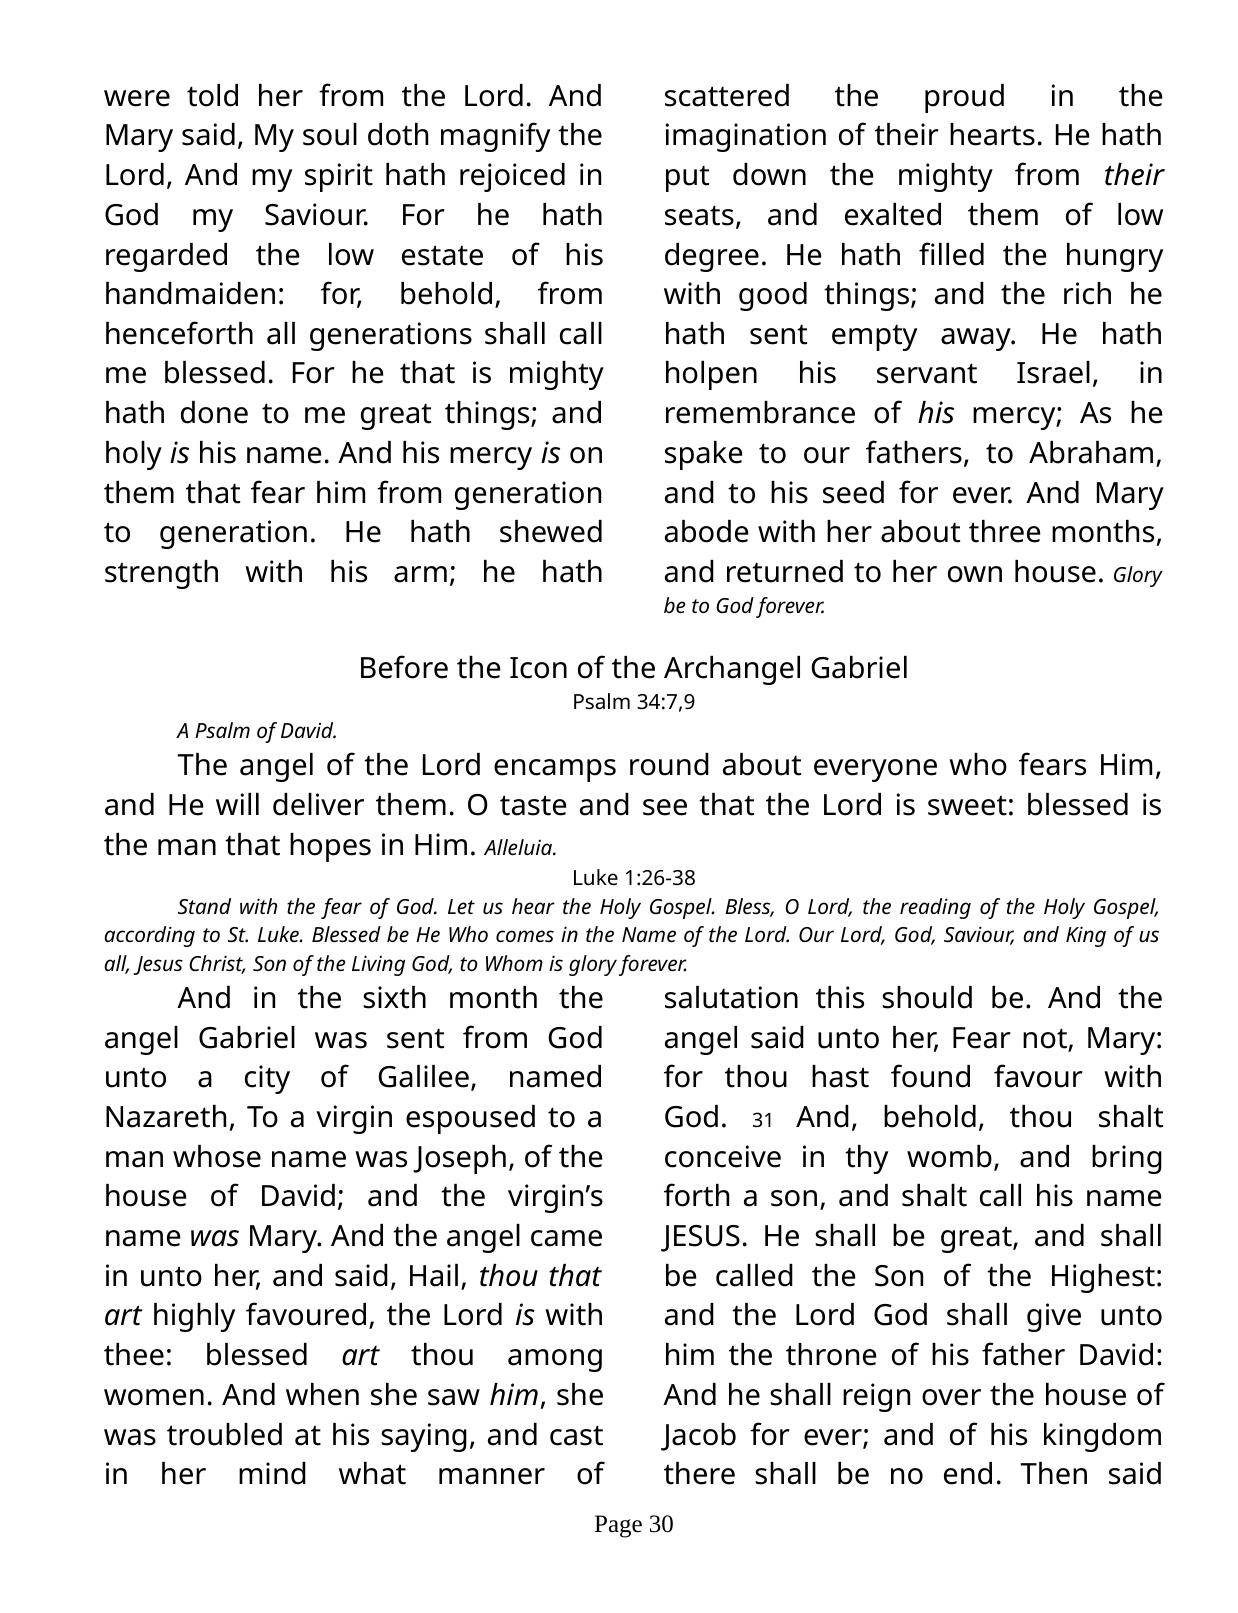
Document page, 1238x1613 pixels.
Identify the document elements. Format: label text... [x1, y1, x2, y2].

text were told her from the Lord. And Mary said, My soul doth magnify the Lord, And my spirit hath rejoiced in God my Saviour. For he hath regarded the low estate of his handmaiden: for, behold, from henceforth all generations shall call me blessed. For he that is mighty hath done to me great things; and holy is his name. And his mercy is on them that fear him from generation to generation. He hath shewed strength with his arm; he hath [103, 75, 604, 591]
text scattered the proud in the imagination of their hearts. He hath put down the mighty from their seats, and exalted them of low degree. He hath filled the hungry with good things; and the rich he hath sent empty away. He hath holpen his servant Israel, in remembrance of his mercy; As he spake to our fathers, to Abraham, and to his seed for ever. And Mary abode with her about three months, and returned to her own house. Glory be to God forever. [663, 75, 1164, 619]
text Stand with the fear of God. Let us hear the Holy Gospel. Bless, O Lord, the reading of the Holy Gospel, according to St. Luke. Blessed be He Who comes in the Name of the Lord. Our Lord, God, Saviour, and King of us all, Jesus Christ, Son of the Living God, to Whom is glory forever. [103, 892, 1164, 977]
text A Psalm of David. [103, 716, 1164, 744]
text Luke 1:26-38 [103, 863, 1164, 892]
text salutation this should be. And the angel said unto her, Fear not, Mary: for thou hast found favour with God. 31 And, behold, thou shalt conceive in thy womb, and bring forth a son, and shalt call his name JESUS. He shall be great, and shall be called the Son of the Highest: and the Lord God shall give unto him the throne of his father David: And he shall reign over the house of Jacob for ever; and of his kingdom there shall be no end. Then said [663, 977, 1164, 1493]
text Psalm 34:7,9 [103, 687, 1164, 716]
text The angel of the Lord encamps round about everyone who fears Him, and He will deliver them. O taste and see that the Lord is sweet: blessed is the man that hopes in Him. Alleluia. [103, 744, 1164, 863]
text Before the Icon of the Archangel Gabriel [103, 648, 1164, 687]
text And in the sixth month the angel Gabriel was sent from God unto a city of Galilee, named Nazareth, To a virgin espoused to a man whose name was Joseph, of the house of David; and the virgin’s name was Mary. And the angel came in unto her, and said, Hail, thou that art highly favoured, the Lord is with thee: blessed art thou among women. And when she saw him, she was troubled at his saying, and cast in her mind what manner of [103, 977, 604, 1493]
